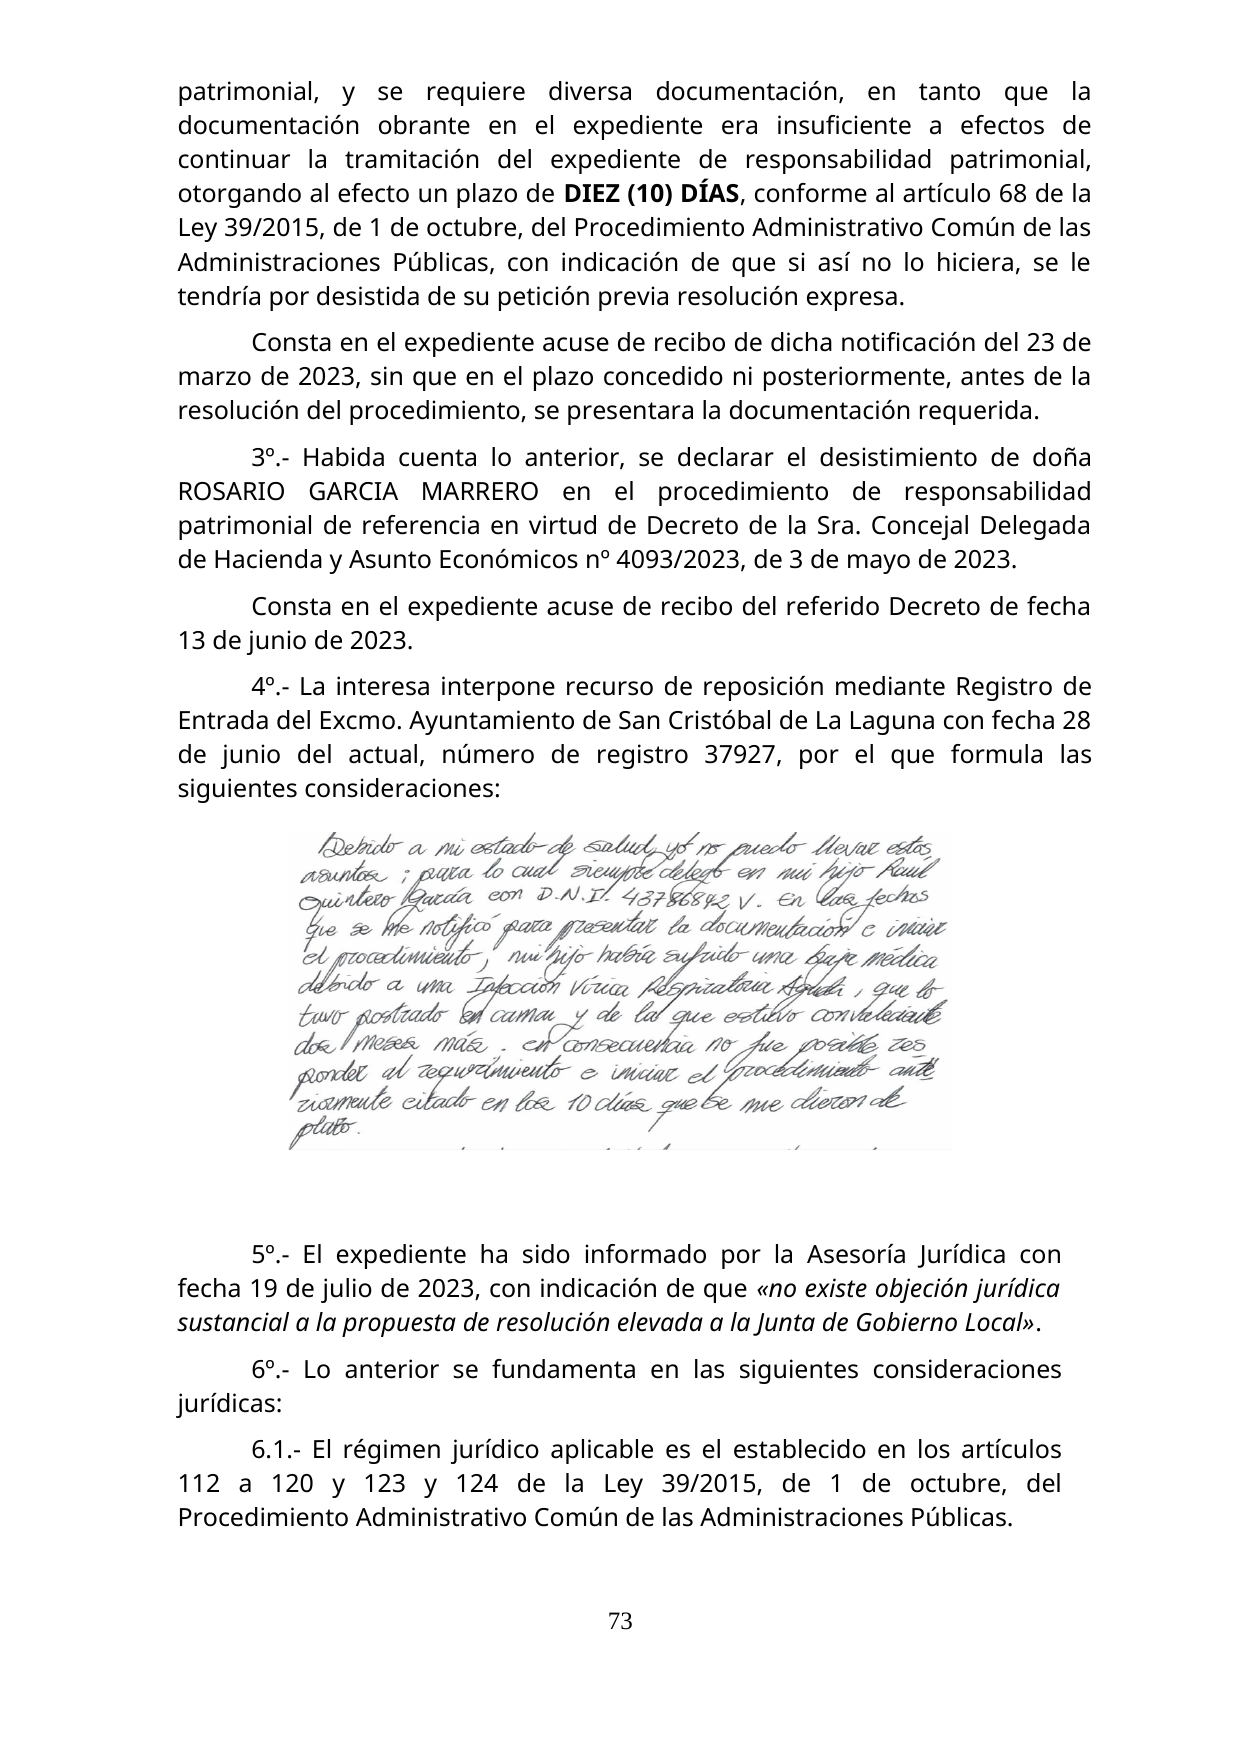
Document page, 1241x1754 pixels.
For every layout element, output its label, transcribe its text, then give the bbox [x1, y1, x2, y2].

text 3º.- Habida cuenta lo anterior, se declarar el desistimiento de doña ROSARIO GARCIA MARRERO en el procedimiento de responsabilidad patrimonial de referencia en virtud de Decreto de la Sra. Concejal Delegada de Hacienda y Asunto Económicos nº 4093/2023, de 3 de mayo de 2023. [177, 439, 1093, 576]
text Consta en el expediente acuse de recibo del referido Decreto de fecha 13 de junio de 2023. [177, 588, 1093, 656]
text patrimonial, y se requiere diversa documentación, en tanto que la documentación obrante en el expediente era insuficiente a efectos de continuar la tramitación del expediente de responsabilidad patrimonial, otorgando al efecto un plazo de DIEZ (10) DÍAS, conforme al artículo 68 de la Ley 39/2015, de 1 de octubre, del Procedimiento Administrativo Común de las Administraciones Públicas, con indicación de que si así no lo hiciera, se le tendría por desistida de su petición previa resolución expresa. [177, 74, 1093, 312]
text 6.1.- El régimen jurídico aplicable es el establecido en los artículos 112 a 120 y 123 y 124 de la Ley 39/2015, de 1 de octubre, del Procedimiento Administrativo Común de las Administraciones Públicas. [177, 1432, 1063, 1534]
text 5º.- El expediente ha sido informado por la Asesoría Jurídica con fecha 19 de julio de 2023, con indicación de que «no existe objeción jurídica sustancial a la propuesta de resolución elevada a la Junta de Gobierno Local». [177, 1237, 1063, 1339]
text 6º.- Lo anterior se fundamenta en las siguientes consideraciones jurídicas: [177, 1351, 1063, 1419]
text Consta en el expediente acuse de recibo de dicha notificación del 23 de marzo de 2023, sin que en el plazo concedido ni posteriormente, antes de la resolución del procedimiento, se presentara la documentación requerida. [177, 325, 1093, 427]
text 4º.- La interesa interpone recurso de reposición mediante Registro de Entrada del Excmo. Ayuntamiento de San Cristóbal de La Laguna con fecha 28 de junio del actual, número de registro 37927, por el que formula las siguientes consideraciones: [177, 669, 1093, 805]
